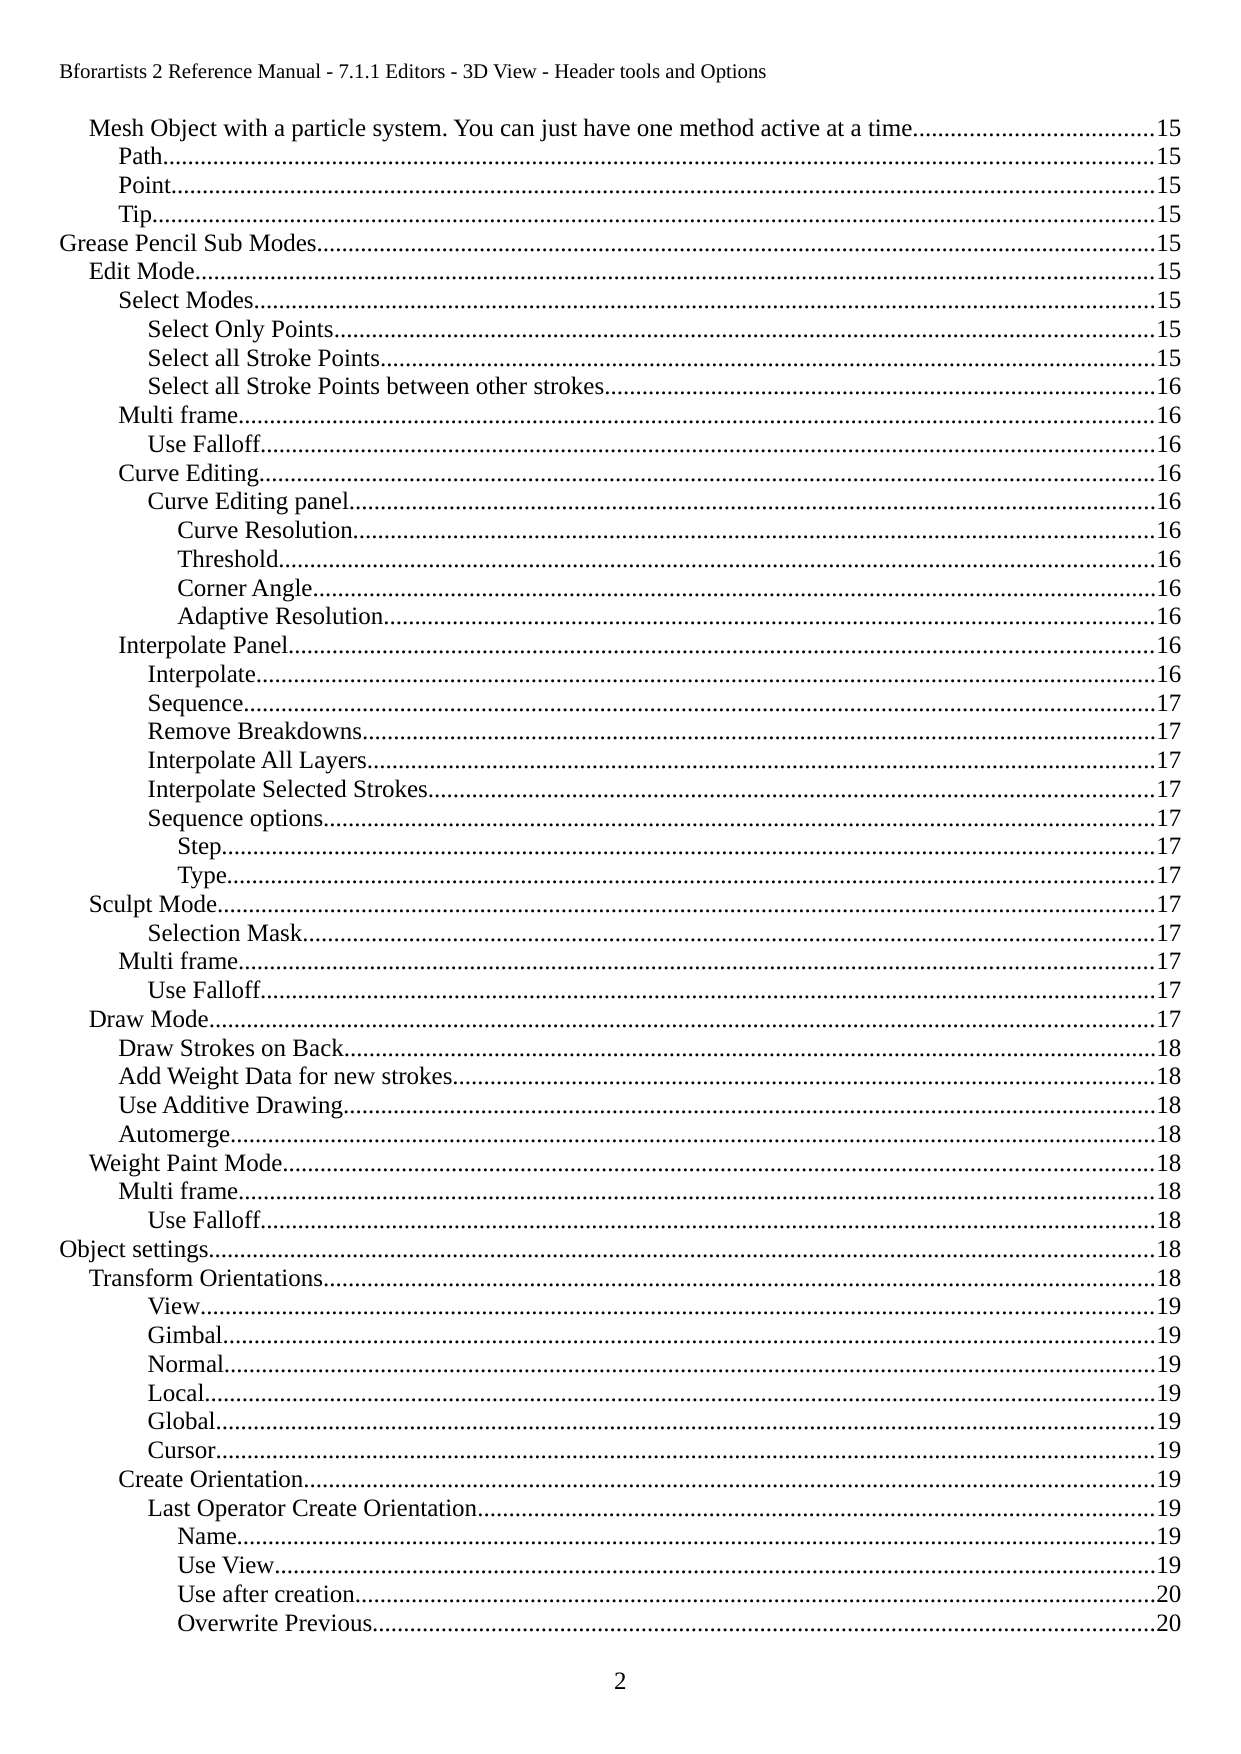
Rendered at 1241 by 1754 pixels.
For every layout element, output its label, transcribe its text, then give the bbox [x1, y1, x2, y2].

text Sculpt Mode 17 [88, 889, 1181, 918]
text Object settings 18 [59, 1234, 1181, 1263]
text Draw Strokes on Back 18 [118, 1033, 1181, 1061]
text Transform Orientations 18 [88, 1263, 1181, 1291]
text Select all Stroke Points 15 [147, 343, 1181, 371]
text View 19 [147, 1291, 1181, 1320]
text Draw Mode 17 [88, 1004, 1181, 1033]
text Overwrite Previous 20 [177, 1608, 1181, 1636]
text Sequence 17 [147, 688, 1181, 716]
text Select all Stroke Points between other strokes 16 [147, 371, 1181, 400]
text Multi frame 16 [118, 400, 1181, 429]
text Grease Pencil Sub Modes 15 [59, 228, 1181, 256]
text Adaptive Resolution 16 [177, 601, 1181, 630]
text Use Falloff 16 [147, 429, 1181, 458]
text Create Orientation 19 [118, 1464, 1181, 1493]
text Automerge 18 [118, 1119, 1181, 1148]
text Weight Paint Mode 18 [88, 1148, 1181, 1176]
text Gimbal 19 [147, 1320, 1181, 1349]
text Mesh Object with a particle system. You can just have one method active at a time. 15 [88, 113, 1181, 141]
text Step 17 [177, 831, 1181, 860]
text Selection Mask 17 [147, 918, 1181, 946]
text Edit Mode 15 [88, 256, 1181, 285]
text Path 15 [118, 141, 1181, 170]
text Cursor 19 [147, 1435, 1181, 1464]
text Interpolate All Layers 17 [147, 745, 1181, 774]
text Interpolate 16 [147, 659, 1181, 688]
text Interpolate Selected Strokes 17 [147, 774, 1181, 803]
text Last Operator Create Orientation 19 [147, 1493, 1181, 1521]
text Use Additive Drawing 18 [118, 1090, 1181, 1119]
text Normal 19 [147, 1349, 1181, 1378]
text Threshold 16 [177, 544, 1181, 573]
text Local 19 [147, 1378, 1181, 1406]
text Point 15 [118, 170, 1181, 199]
text Tip 15 [118, 199, 1181, 228]
text Corner Angle 16 [177, 573, 1181, 601]
text Multi frame 18 [118, 1176, 1181, 1205]
text Curve Editing panel 16 [147, 486, 1181, 515]
text Global 19 [147, 1406, 1181, 1435]
text Use Falloff 18 [147, 1205, 1181, 1234]
text Curve Editing 16 [118, 458, 1181, 486]
text Select Modes 15 [118, 285, 1181, 314]
text Interpolate Panel 16 [118, 630, 1181, 659]
text Type 17 [177, 860, 1181, 889]
text Multi frame 17 [118, 946, 1181, 975]
text Use View 19 [177, 1550, 1181, 1579]
text Use after creation 20 [177, 1579, 1181, 1608]
text Remove Breakdowns 17 [147, 716, 1181, 745]
text Sequence options 17 [147, 803, 1181, 831]
text Curve Resolution 16 [177, 515, 1181, 544]
text Use Falloff 17 [147, 975, 1181, 1004]
text Select Only Points 15 [147, 314, 1181, 343]
text Name 19 [177, 1521, 1181, 1550]
text Add Weight Data for new strokes 18 [118, 1061, 1181, 1090]
